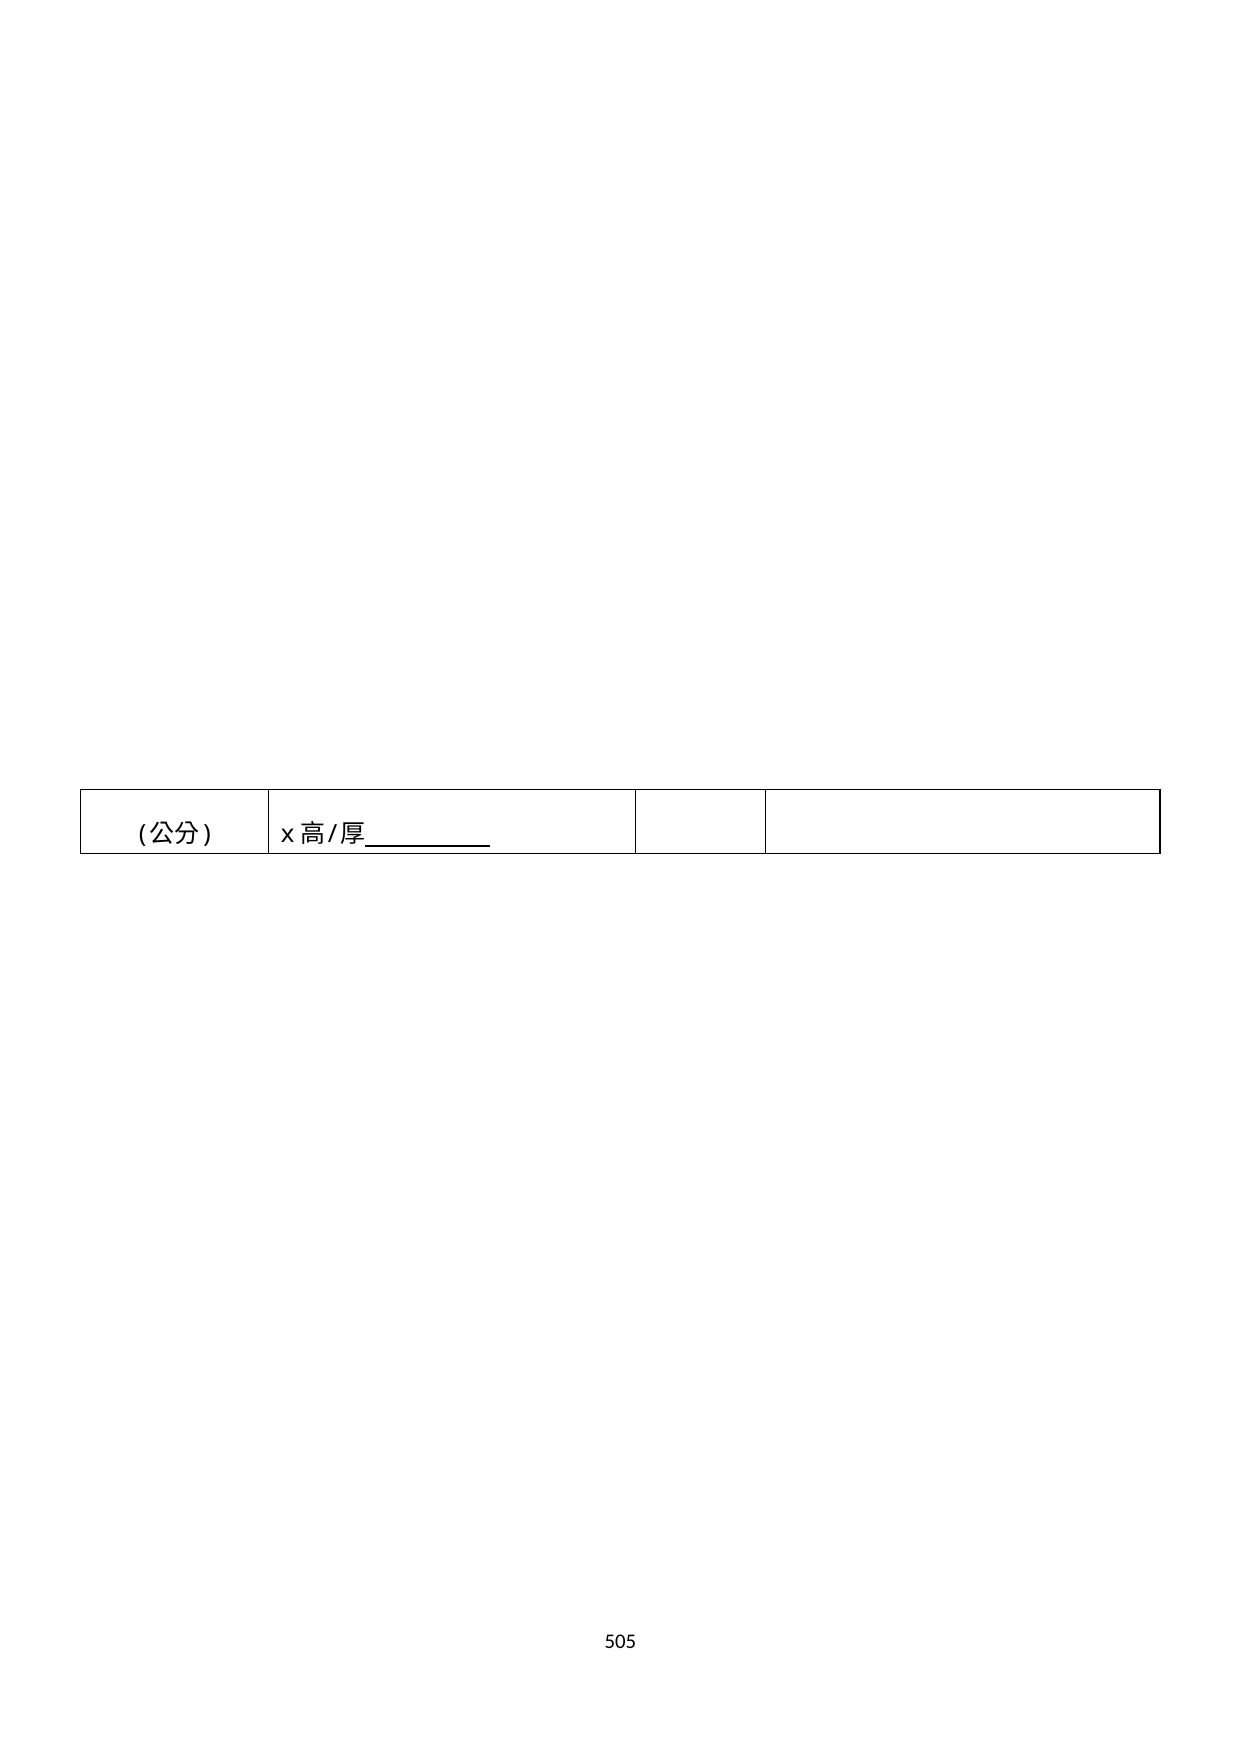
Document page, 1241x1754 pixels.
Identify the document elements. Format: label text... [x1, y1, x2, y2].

table_cell (公分) [81, 790, 268, 853]
table_cell [766, 790, 1159, 853]
table_cell [636, 790, 765, 853]
table_cell x高/厚 [269, 790, 635, 853]
